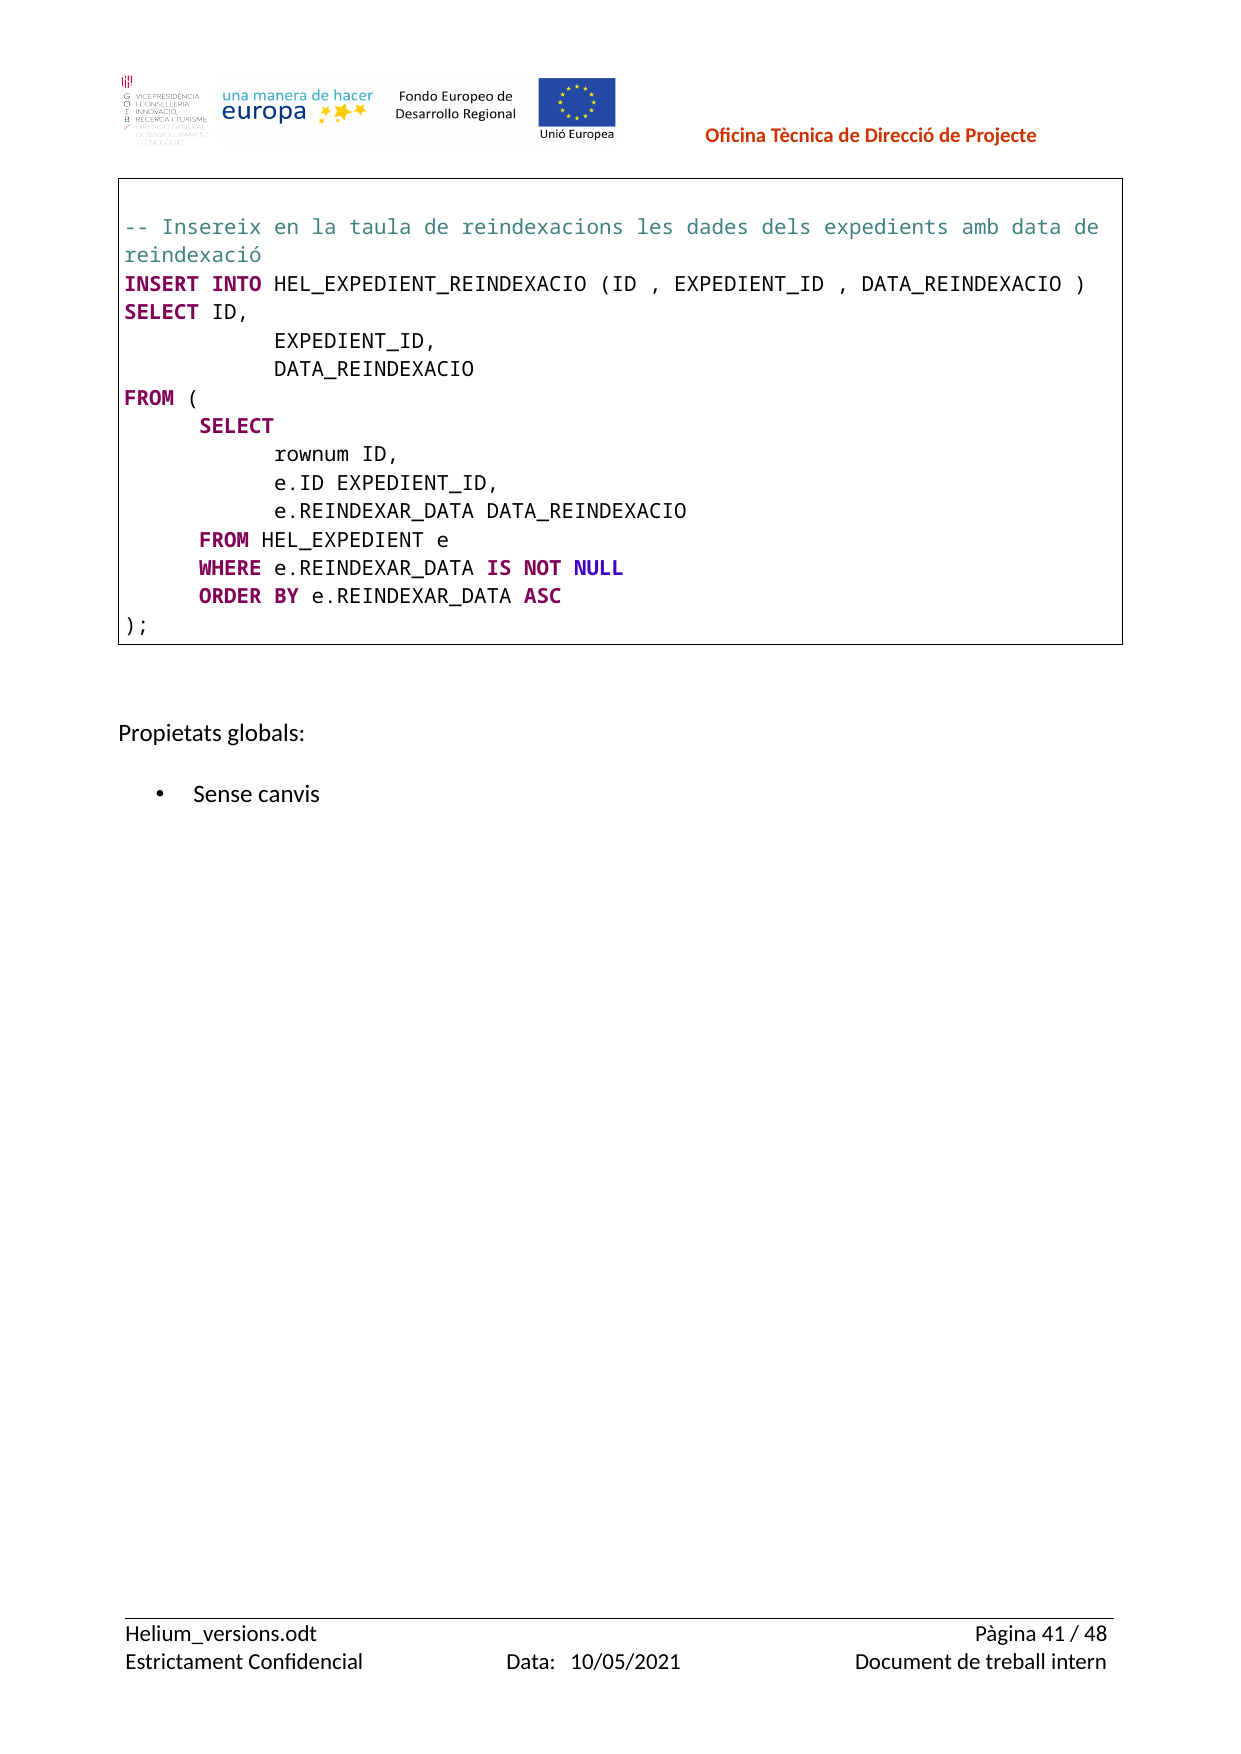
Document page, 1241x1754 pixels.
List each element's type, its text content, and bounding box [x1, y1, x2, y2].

text Propietats globals: [118, 717, 1122, 748]
table_header -- Insereix en la taula de reindexacions les dades dels expedients amb data de reindexació INSERT INTO HEL_EXPEDIENT_REINDEXACIO (ID , EXPEDIENT_ID , DATA_REINDEXACIO ) SELECT ID, EXPEDIENT_ID, DATA_REINDEXACIO FROM ( SELECT rownum ID, e.ID EXPEDIENT_ID, e.REINDEXAR_DATA DATA_REINDEXACIO FROM HEL_EXPEDIENT e WHERE e.REINDEXAR_DATA IS NOT NULL ORDER BY e.REINDEXAR_DATA ASC ); [119, 179, 1122, 644]
list Sense canvis [156, 778, 1122, 809]
picture [118, 73, 213, 147]
picture [219, 73, 621, 147]
